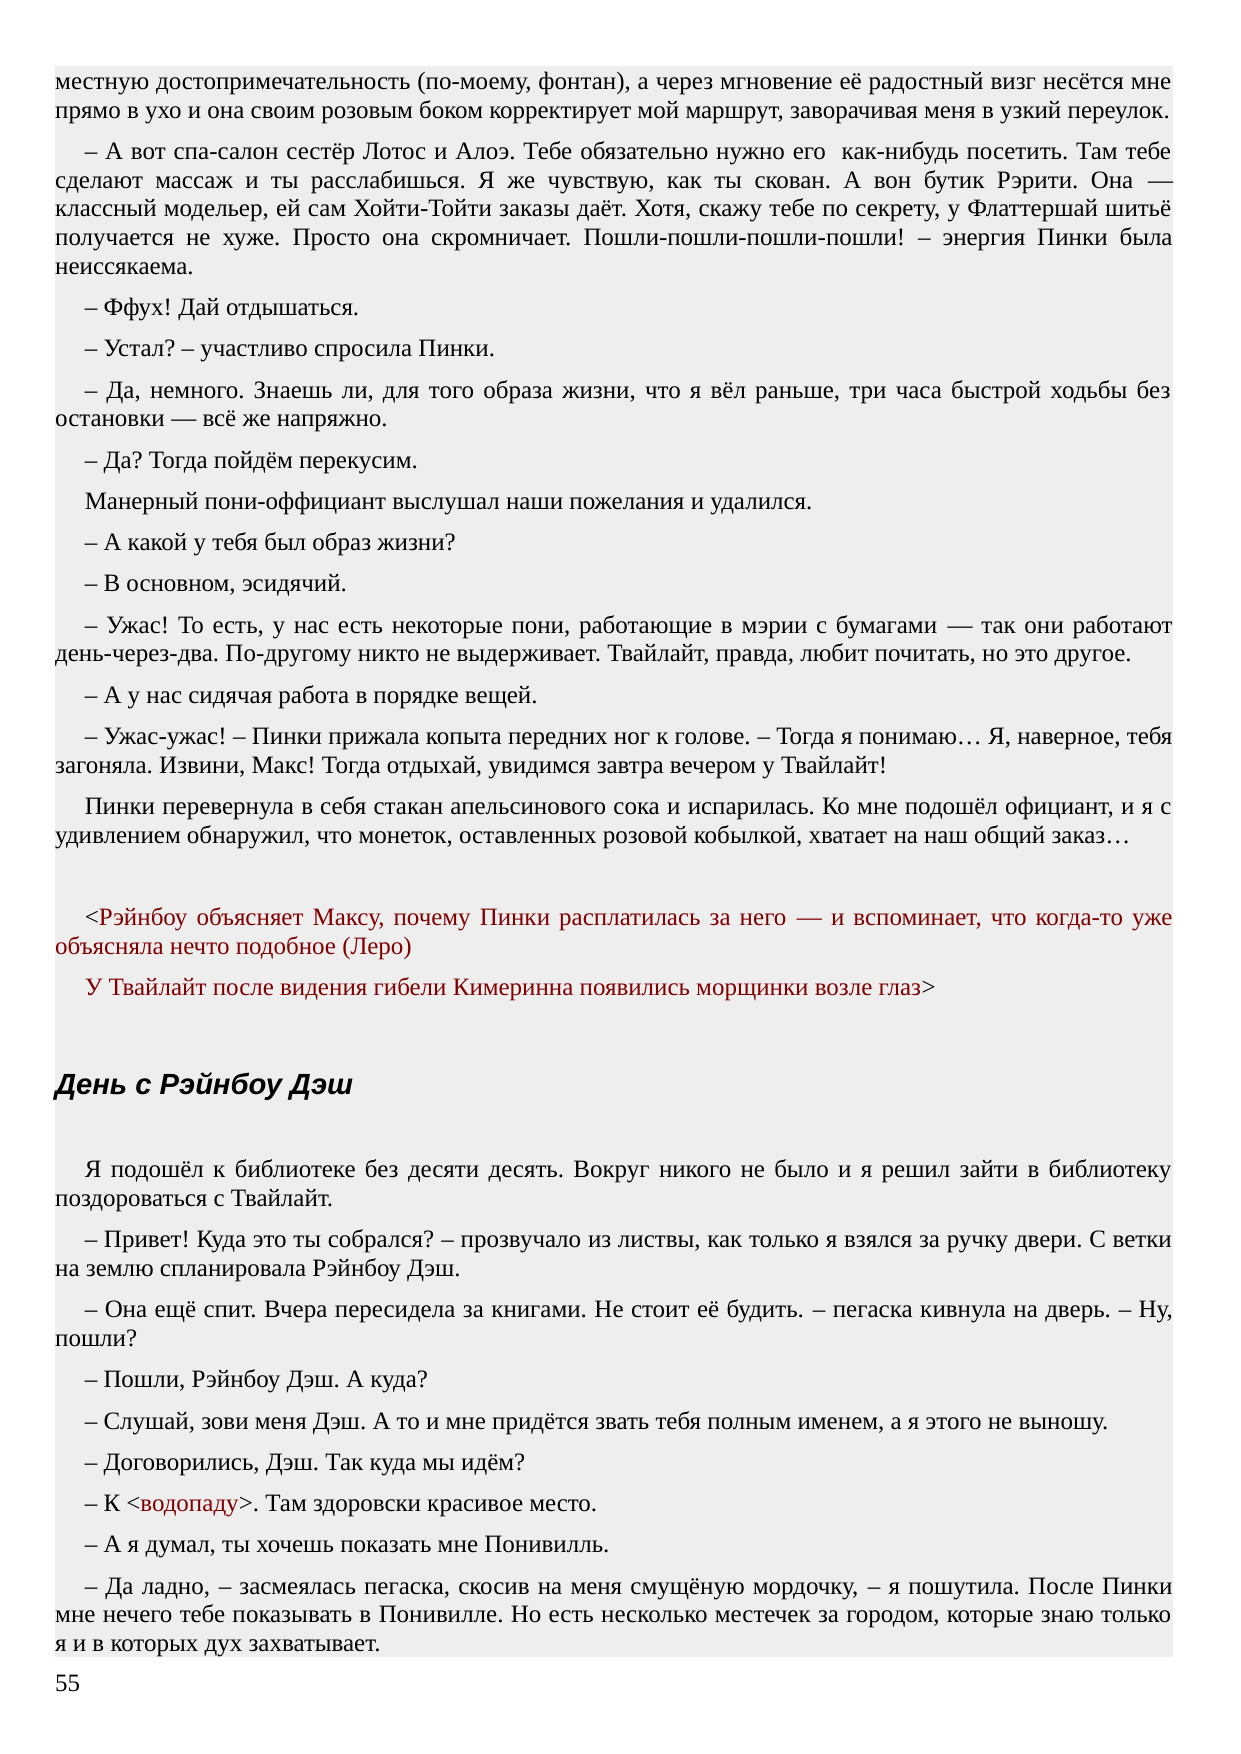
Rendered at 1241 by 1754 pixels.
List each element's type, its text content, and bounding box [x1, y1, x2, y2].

text – В основном, эсидячий. [55, 568, 1173, 597]
text – Да, немного. Знаешь ли, для того образа жизни, что я вёл раньше, три часа быстрой ходьбы без остановки — всё же напряжно. [55, 375, 1173, 432]
text Я подошёл к библиотеке без десяти десять. Вокруг никого не было и я решил зайти в библиотеку поздороваться с Твайлайт. [55, 1154, 1173, 1212]
text – А у нас сидячая работа в порядке вещей. [55, 680, 1173, 708]
text – Слушай, зови меня Дэш. А то и мне придётся звать тебя полным именем, а я этого не выношу. [55, 1406, 1173, 1434]
text Манерный пони-оффициант выслушал наши пожелания и удалился. [55, 486, 1173, 515]
text – К <водопаду>. Там здоровски красивое место. [55, 1488, 1173, 1517]
text – Устал? – участливо спросила Пинки. [55, 333, 1173, 362]
text – А я думал, ты хочешь показать мне Понивилль. [55, 1529, 1173, 1558]
text местную достопримечательность (по-моему, фонтан), а через мгновение её радостный визг несётся мне прямо в ухо и она своим розовым боком корректирует мой маршрут, заворачивая меня в узкий переулок. [55, 66, 1173, 123]
text – Она ещё спит. Вчера пересидела за книгами. Не стоит её будить. – пегаска кивнула на дверь. – Ну, пошли? [55, 1294, 1173, 1352]
text – Да ладно, – засмеялась пегаска, скосив на меня смущёную мордочку, – я пошутила. После Пинки мне нечего тебе показывать в Понивилле. Но есть несколько местечек за городом, которые знаю только я и в которых дух захватывает. [55, 1571, 1173, 1657]
text У Твайлайт после видения гибели Кимеринна появились морщинки возле глаз> [55, 972, 1173, 1001]
text – А вот спа-салон сестёр Лотос и Алоэ. Тебе обязательно нужно его как-нибудь посетить. Там тебе сделают массаж и ты расслабишься. Я же чувствую, как ты скован. А вон бутик Рэрити. Она — классный модельер, ей сам Хойти-Тойти заказы даёт. Хотя, скажу тебе по секрету, у Флаттершай шитьё получается не хуже. Просто она скромничает. Пошли-пошли-пошли-пошли! – энергия Пинки была неиссякаема. [55, 136, 1173, 280]
text – Пошли, Рэйнбоу Дэш. А куда? [55, 1364, 1173, 1393]
text – А какой у тебя был образ жизни? [55, 527, 1173, 556]
subtitle День с Рэйнбоу Дэш [55, 1067, 1173, 1101]
text – Ффух! Дай отдышаться. [55, 292, 1173, 321]
text – Привет! Куда это ты собрался? – прозвучало из листвы, как только я взялся за ручку двери. С ветки на землю спланировала Рэйнбоу Дэш. [55, 1224, 1173, 1282]
text – Ужас! То есть, у нас есть некоторые пони, работающие в мэрии с бумагами — так они работают день-через-два. По-другому никто не выдерживает. Твайлайт, правда, любит почитать, но это другое. [55, 610, 1173, 667]
text – Договорились, Дэш. Так куда мы идём? [55, 1447, 1173, 1476]
text – Да? Тогда пойдём перекусим. [55, 445, 1173, 473]
text <Рэйнбоу объясняет Максу, почему Пинки расплатилась за него — и вспоминает, что когда-то уже объясняла нечто подобное (Леро) [55, 902, 1173, 960]
text Пинки перевернула в себя стакан апельсинового сока и испарилась. Ко мне подошёл официант, и я с удивлением обнаружил, что монеток, оставленных розовой кобылкой, хватает на наш общий заказ… [55, 791, 1173, 848]
text – Ужас-ужас! – Пинки прижала копыта передних ног к голове. – Тогда я понимаю… Я, наверное, тебя загоняла. Извини, Макс! Тогда отдыхай, увидимся завтра вечером у Твайлайт! [55, 721, 1173, 778]
